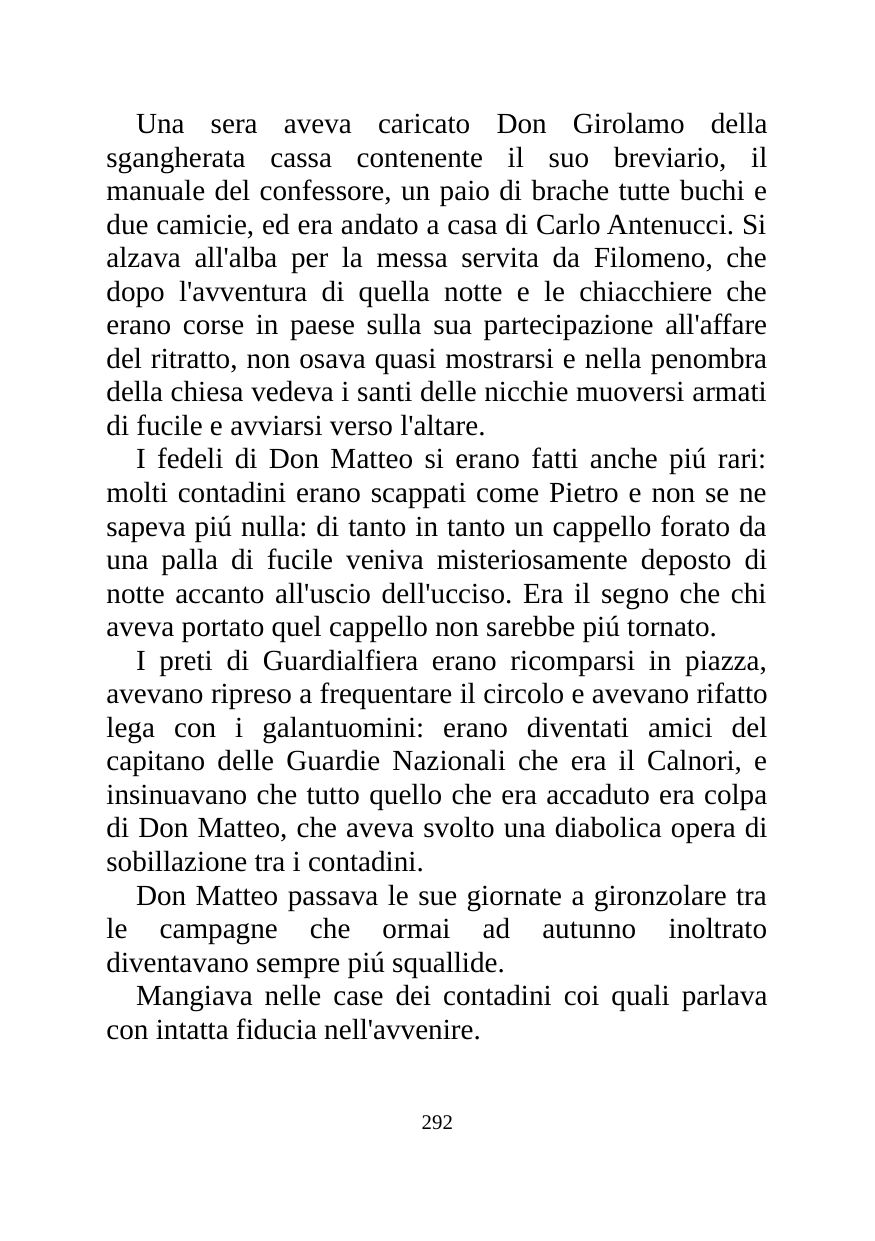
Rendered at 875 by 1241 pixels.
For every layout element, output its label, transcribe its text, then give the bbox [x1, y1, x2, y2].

text I fedeli di Don Matteo si erano fatti anche piú rari: molti contadini erano scappati come Pietro e non se ne sapeva piú nulla: di tanto in tanto un cappello forato da una palla di fucile veniva misteriosamente deposto di notte accanto all'uscio dell'ucciso. Era il segno che chi aveva portato quel cappello non sarebbe piú tornato. [106, 442, 768, 643]
text I preti di Guardialfiera erano ricomparsi in piazza, avevano ripreso a frequentare il circolo e avevano rifatto lega con i galantuomini: erano diventati amici del capitano delle Guardie Nazionali che era il Calnori, e insinuavano che tutto quello che era accaduto era colpa di Don Matteo, che aveva svolto una diabolica opera di sobillazione tra i contadini. [106, 643, 768, 878]
text Mangiava nelle case dei contadini coi quali parlava con intatta fiducia nell'avvenire. [106, 978, 768, 1045]
text Don Matteo passava le sue giornate a gironzolare tra le campagne che ormai ad autunno inoltrato diventavano sempre piú squallide. [106, 878, 768, 978]
text Una sera aveva caricato Don Girolamo della sgangherata cassa contenente il suo breviario, il manuale del confessore, un paio di brache tutte buchi e due camicie, ed era andato a casa di Carlo Antenucci. Si alzava all'alba per la messa servita da Filomeno, che dopo l'avventura di quella notte e le chiacchiere che erano corse in paese sulla sua partecipazione all'affare del ritratto, non osava quasi mostrarsi e nella penombra della chiesa vedeva i santi delle nicchie muoversi armati di fucile e avviarsi verso l'altare. [106, 106, 768, 442]
